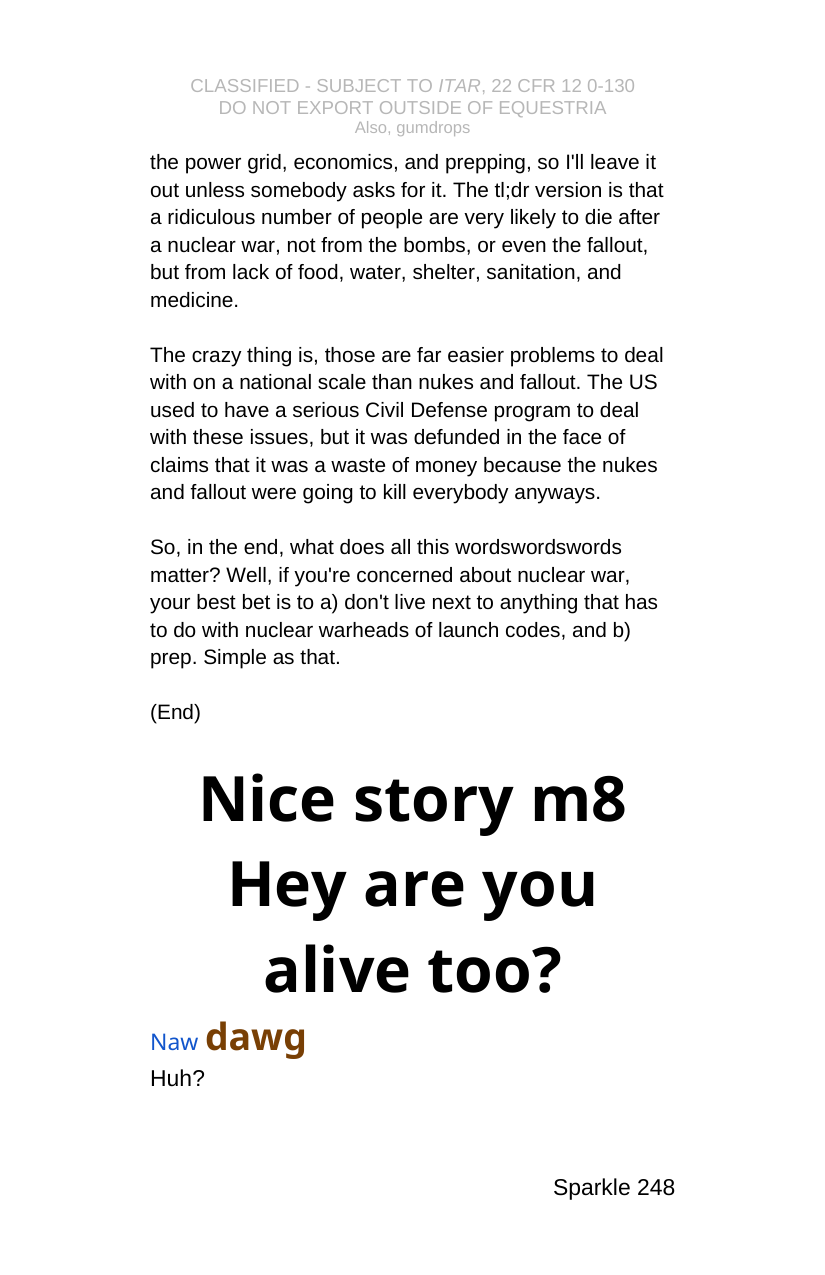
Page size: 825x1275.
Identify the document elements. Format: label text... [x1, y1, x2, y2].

text Naw dawg Huh? [150, 1010, 675, 1092]
title Nice story m8 [150, 755, 675, 840]
text the power grid, economics, and prepping, so I'll leave it out unless somebody asks for it. The tl;dr version is that a ridiculous number of people are very likely to die after a nuclear war, not from the bombs, or even the fallout, but from lack of food, water, shelter, sanitation, and medicine. [150, 150, 675, 311]
text The crazy thing is, those are far easier problems to deal with on a national scale than nukes and fallout. The US used to have a serious Civil Defense program to deal with these issues, but it was defunded in the face of claims that it was a waste of money because the nukes and fallout were going to kill everybody anyways. So, in the end, what does all this wordswordswords matter? Well, if you're concerned about nuclear war, your best bet is to a) don't live next to anything that has to do with nuclear warheads of launch codes, and b) prep. Simple as that. (End) [150, 342, 675, 724]
title Hey are you alive too? [150, 840, 675, 1010]
